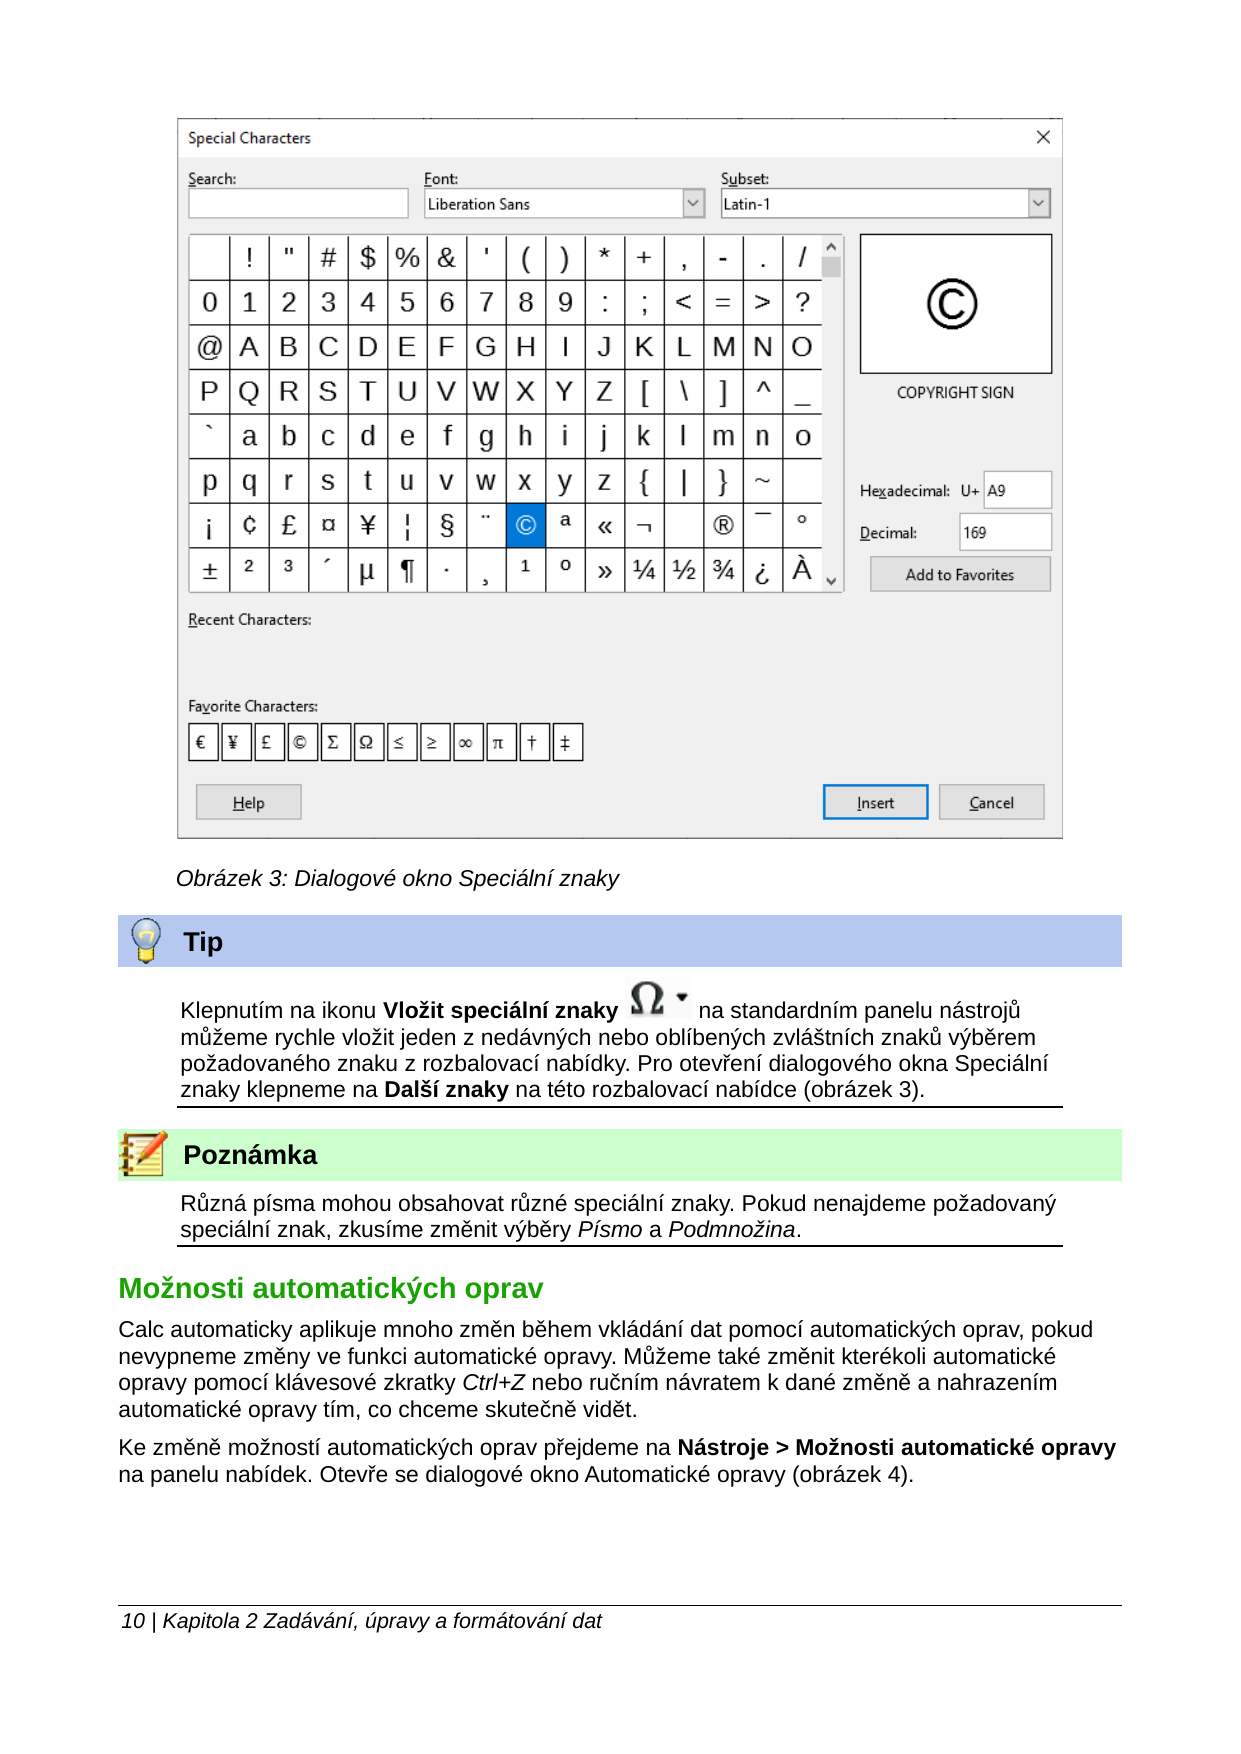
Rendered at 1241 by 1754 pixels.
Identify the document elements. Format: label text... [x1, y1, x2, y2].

subtitle Poznámka [118, 1129, 1122, 1181]
picture [177, 118, 1063, 839]
text Různá písma mohou obsahovat různé speciální znaky. Pokud nenajdeme požadovaný speciální znak, zkusíme změnit výběry Písmo a Podmnožina. [177, 1187, 1063, 1245]
text Calc automaticky aplikuje mnoho změn během vkládání dat pomocí automatických oprav, pokud nevypneme změny ve funkci automatické opravy. Můžeme také změnit kterékoli automatické opravy pomocí klávesové zkratky Ctrl+Z nebo ručním návratem k dané změně a nahrazením automatické opravy tím, co chceme skutečně vidět. [118, 1316, 1122, 1422]
text Obrázek 3: Dialogové okno Speciální znaky [176, 839, 1065, 891]
subtitle Tip [118, 915, 1122, 967]
text Klepnutím na ikonu Vložit speciální znaky na standardním panelu nástrojů můžeme rychle vložit jeden z nedávných nebo oblíbených zvláštních znaků výběrem požadovaného znaku z rozbalovací nabídky. Pro otevření dialogového okna Speciální znaky klepneme na Další znaky na této rozbalovací nabídce (obrázek 3). [177, 975, 1063, 1106]
subtitle Možnosti automatických oprav [118, 1271, 1122, 1305]
picture [624, 977, 692, 1019]
picture [119, 1129, 170, 1180]
text Ke změně možností automatických oprav přejdeme na Nástroje > Možnosti automatické opravy na panelu nabídek. Otevře se dialogové okno Automatické opravy (obrázek 4). [118, 1434, 1122, 1487]
picture [119, 916, 170, 967]
